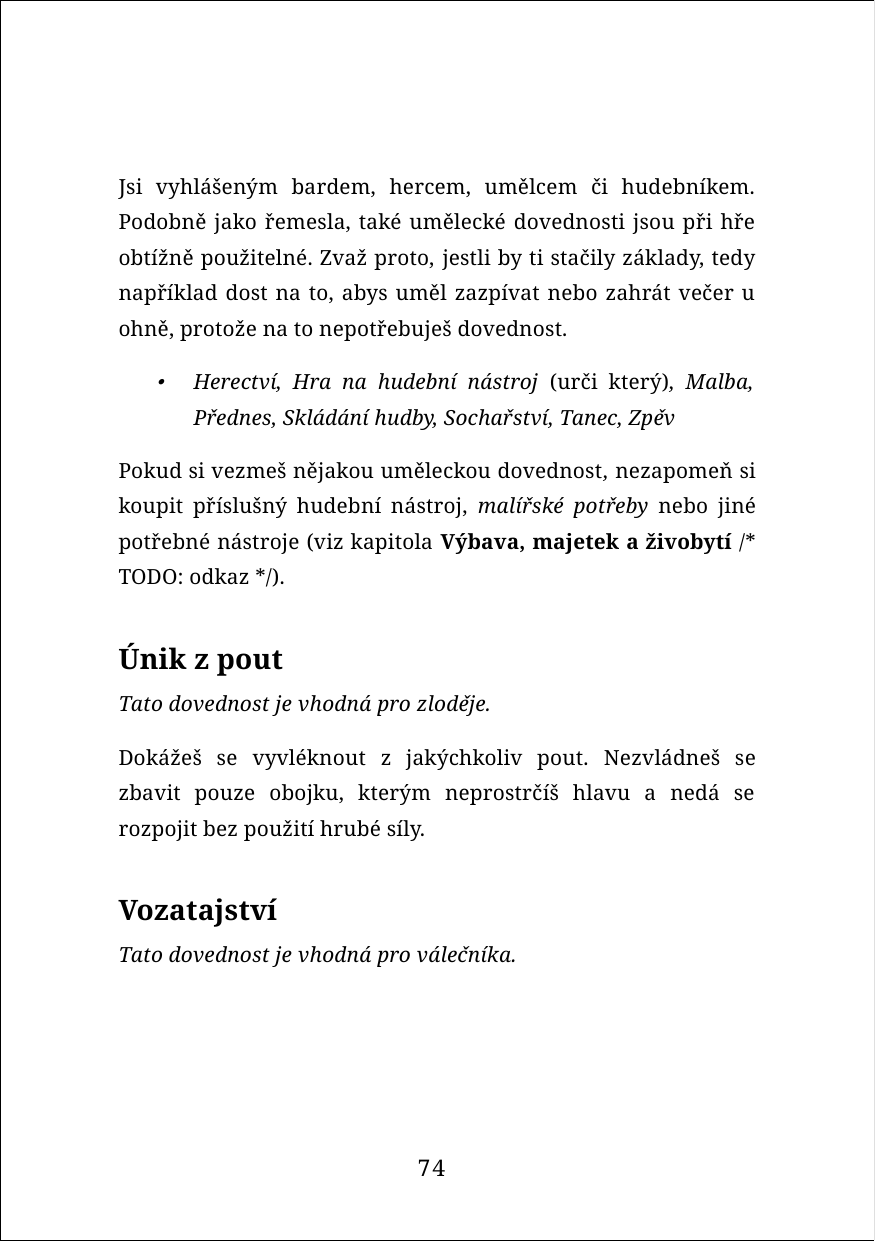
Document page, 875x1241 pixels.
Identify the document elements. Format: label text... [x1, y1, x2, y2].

text Tato dovednost je vhodná pro zloděje. [118, 689, 756, 718]
text Tato dovednost je vhodná pro válečníka. [118, 941, 756, 969]
text Dokážeš se vyvléknout z jakýchkoliv pout. Nezvládneš se zbavit pouze obojku, kterým neprostrčíš hlavu a nedá se rozpojit bez použití hrubé síly. [118, 743, 756, 842]
text Jsi vyhlášeným bardem, hercem, umělcem či hudebníkem. Podobně jako řemesla, také umělecké dovednosti jsou při hře obtížně použitelné. Zvaž proto, jestli by ti stačily základy, tedy například dost na to, abys uměl zazpívat nebo zahrát večer u ohně, protože na to nepotřebuješ dovednost. [118, 172, 756, 342]
subtitle Únik z pout [118, 639, 756, 678]
list Herectví, Hra na hudební nástroj (urči který), Malba, Přednes, Skládání hudby, Sochařství, Tanec, Zpěv [156, 367, 756, 431]
text Pokud si vezmeš nějakou uměleckou dovednost, nezapomeň si koupit příslušný hudební nástroj, malířské potřeby nebo jiné potřebné nástroje (viz kapitola Výbava, majetek a živobytí /* TODO: odkaz */). [118, 456, 756, 591]
subtitle Vozatajství [118, 891, 756, 929]
